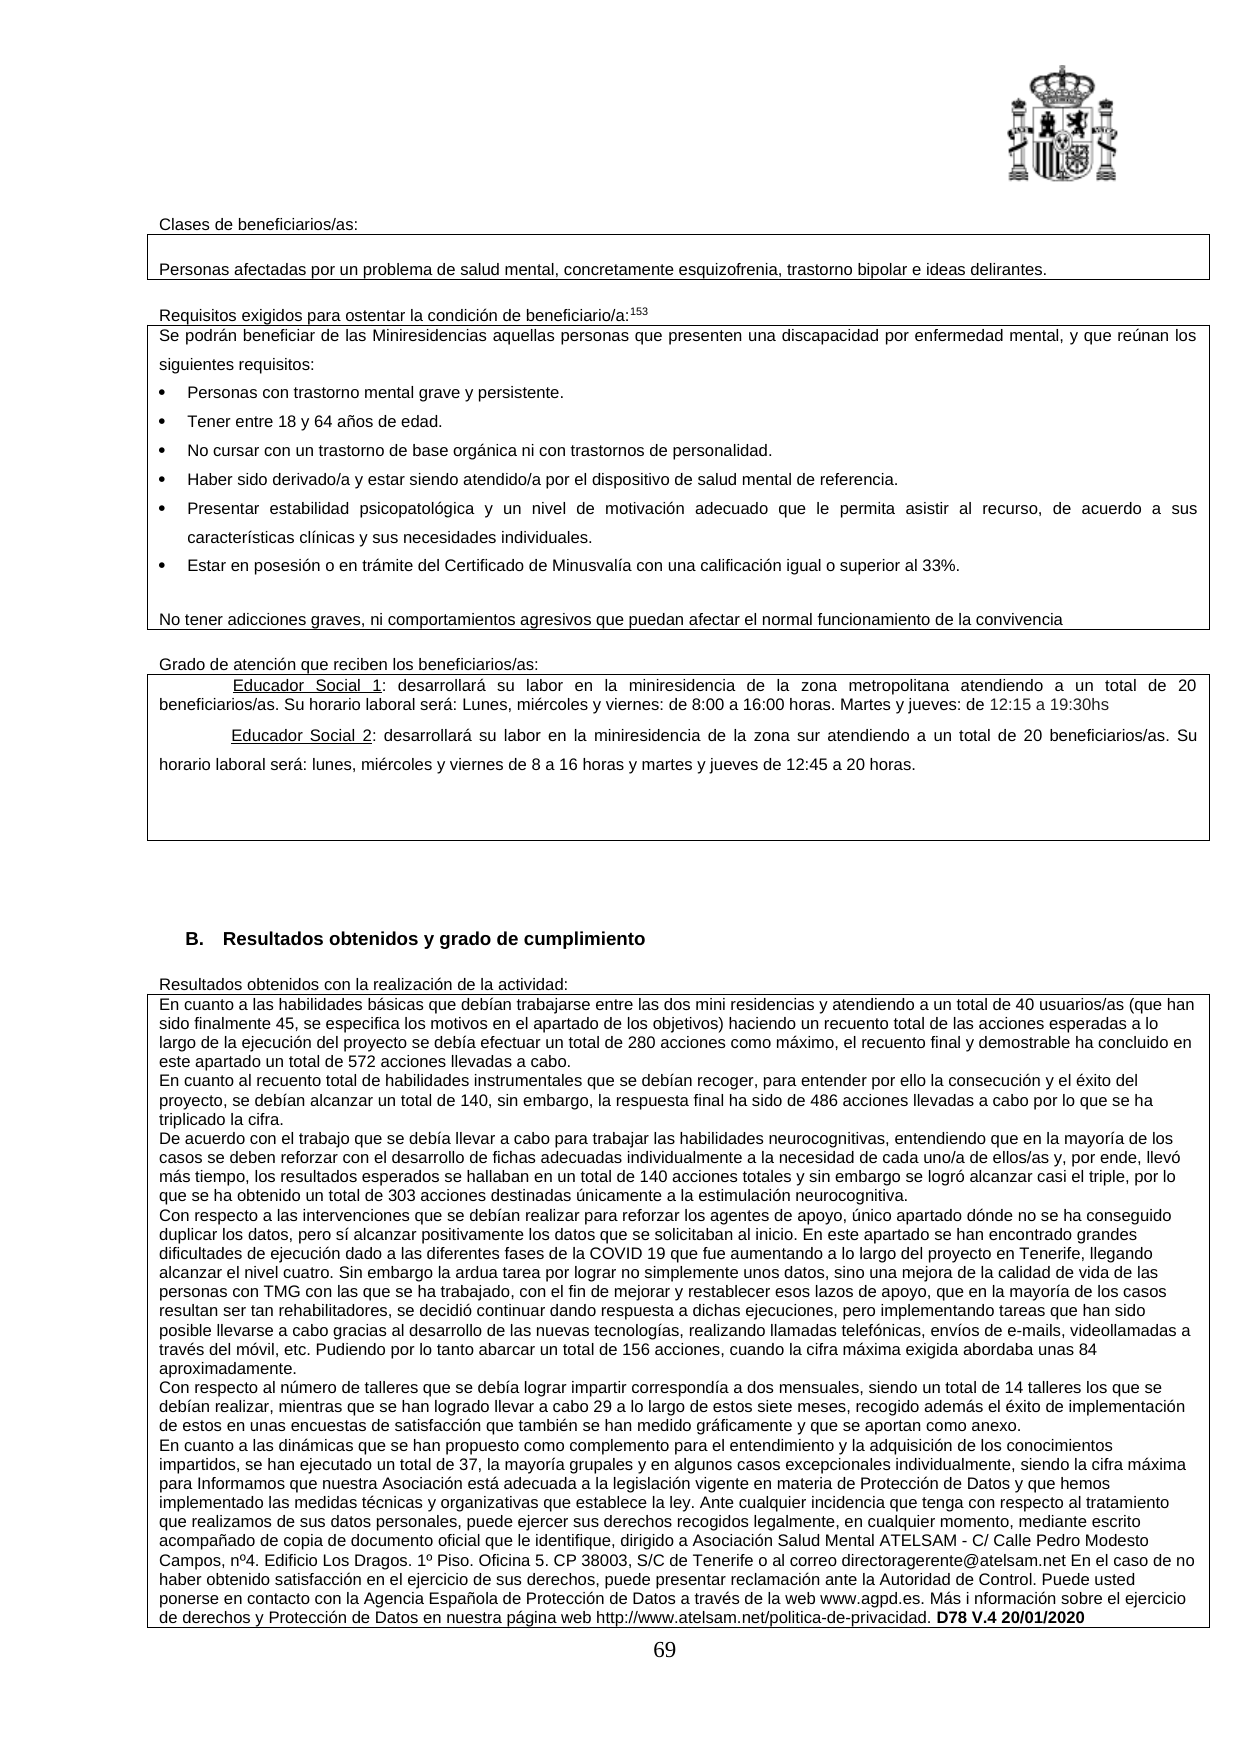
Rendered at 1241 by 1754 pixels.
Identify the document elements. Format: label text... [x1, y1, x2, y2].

list Resultados obtenidos y grado de cumplimiento [185, 928, 1181, 949]
table_cell Requisitos exigidos para ostentar la condición de beneficiario/a: [148, 280, 1210, 324]
table_cell En cuanto a las habilidades básicas que debían trabajarse entre las dos mini residencias y atendiendo a un total de 40 usuarios/as (que han sido finalmente 45, se especifica los motivos en el apartado de los objetivos) haciendo un recuento total de las acciones esperadas a lo largo de la ejecución del proyecto se debía efectuar un total de 280 acciones como máximo, el recuento final y demostrable ha concluido en este apartado un total de 572 acciones llevadas a cabo. En cuanto al recuento total de habilidades instrumentales que se debían recoger, para entender por ello la consecución y el éxito del proyecto, se debían alcanzar un total de 140, sin embargo, la respuesta final ha sido de 486 acciones llevadas a cabo por lo que se ha triplicado la cifra. De acuerdo con el trabajo que se debía llevar a cabo para trabajar las habilidades neurocognitivas, entendiendo que en la mayoría de los casos se deben reforzar con el desarrollo de fichas adecuadas individualmente a la necesidad de cada uno/a de ellos/as y, por ende, llevó más tiempo, los resultados esperados se hallaban en un total de 140 acciones totales y sin embargo se logró alcanzar casi el triple, por lo que se ha obtenido un total de 303 acciones destinadas únicamente a la estimulación neurocognitiva. Con respecto a las intervenciones que se debían realizar para reforzar los agentes de apoyo, único apartado dónde no se ha conseguido duplicar los datos, pero sí alcanzar positivamente los datos que se solicitaban al inicio. En este apartado se han encontrado grandes dificultades de ejecución dado a las diferentes fases de la COVID 19 que fue aumentando a lo largo del proyecto en Tenerife, llegando alcanzar el nivel cuatro. Sin embargo la ardua tarea por lograr no simplemente unos datos, sino una mejora de la calidad de vida de las personas con TMG con las que se ha trabajado, con el fin de mejorar y restablecer esos lazos de apoyo, que en la mayoría de los casos resultan ser tan rehabilitadores, se decidió continuar dando respuesta a dichas ejecuciones, pero implementando tareas que han sido posible llevarse a cabo gracias al desarrollo de las nuevas tecnologías, realizando llamadas telefónicas, envíos de e-mails, videollamadas a través del móvil, etc. Pudiendo por lo tanto abarcar un total de 156 acciones, cuando la cifra máxima exigida abordaba unas 84 aproximadamente. Con respecto al número de talleres que se debía lograr impartir correspondía a dos mensuales, siendo un total de 14 talleres los que se debían realizar, mientras que se han logrado llevar a cabo 29 a lo largo de estos siete meses, recogido además el éxito de implementación de estos en unas encuestas de satisfacción que también se han medido gráficamente y que se aportan como anexo. En cuanto a las dinámicas que se han propuesto como complemento para el entendimiento y la adquisición de los conocimientos impartidos, se han ejecutado un total de 37, la mayoría grupales y en algunos casos excepcionales individualmente, siendo la cifra máxima para Informamos que nuestra Asociación está adecuada a la legislación vigente en materia de Protección de Datos y que hemos implementado las medidas técnicas y organizativas que establece la ley. Ante cualquier incidencia que tenga con respecto al tratamiento que realizamos de sus datos personales, puede ejercer sus derechos recogidos legalmente, en cualquier momento, mediante escrito acompañado de copia de documento oficial que le identifique, dirigido a Asociación Salud Mental ATELSAM - C/ Calle Pedro Modesto Campos, nº4. Edificio Los Dragos. 1º Piso. Oficina 5. CP 38003, S/C de Tenerife o al correo directoragerente@atelsam.net En el caso de no haber obtenido satisfacción en el ejercicio de sus derechos, puede presentar reclamación ante la Autoridad de Control. Puede usted ponerse en contacto con la Agencia Española de Protección de Datos a través de la web www.agpd.es. Más i nformación sobre el ejercicio de derechos y Protección de Datos en nuestra página web http://www.atelsam.net/politica-de-privacidad. D78 V.4 20/01/2020 [148, 995, 1209, 1627]
table_cell Grado de atención que reciben los beneficiarios/as: [148, 630, 1210, 674]
table_cell Personas afectadas por un problema de salud mental, concretamente esquizofrenia, trastorno bipolar e ideas delirantes. [148, 235, 1209, 279]
table_cell Clases de beneficiarios/as: [148, 189, 1210, 234]
table_header Resultados obtenidos con la realización de la actividad: [148, 949, 1237, 993]
table_cell Educador Social 1: desarrollará su labor en la miniresidencia de la zona metropolitana atendiendo a un total de 20 beneficiarios/as. Su horario laboral será: Lunes, miércoles y viernes: de 8:00 a 16:00 horas. Martes y jueves: de 12:15 a 19:30hs Educador Social 2: desarrollará su labor en la miniresidencia de la zona sur atendiendo a un total de 20 beneficiarios/as. Su horario laboral será: lunes, miércoles y viernes de 8 a 16 horas y martes y jueves de 12:45 a 20 horas. [148, 675, 1209, 840]
table_cell Se podrán beneficiar de las Miniresidencias aquellas personas que presenten una discapacidad por enfermedad mental, y que reúnan los siguientes requisitos: Personas con trastorno mental grave y persistente. Tener entre 18 y 64 años de edad. No cursar con un trastorno de base orgánica ni con trastornos de personalidad. Haber sido derivado/a y estar siendo atendido/a por el dispositivo de salud mental de referencia. Presentar estabilidad psicopatológica y un nivel de motivación adecuado que le permita asistir al recurso, de acuerdo a sus características clínicas y sus necesidades individuales. Estar en posesión o en trámite del Certificado de Minusvalía con una calificación igual o superior al 33%. No tener adicciones graves, ni comportamientos agresivos que puedan afectar el normal funcionamiento de la convivencia [148, 326, 1209, 629]
table_cell [1210, 994, 1237, 1627]
